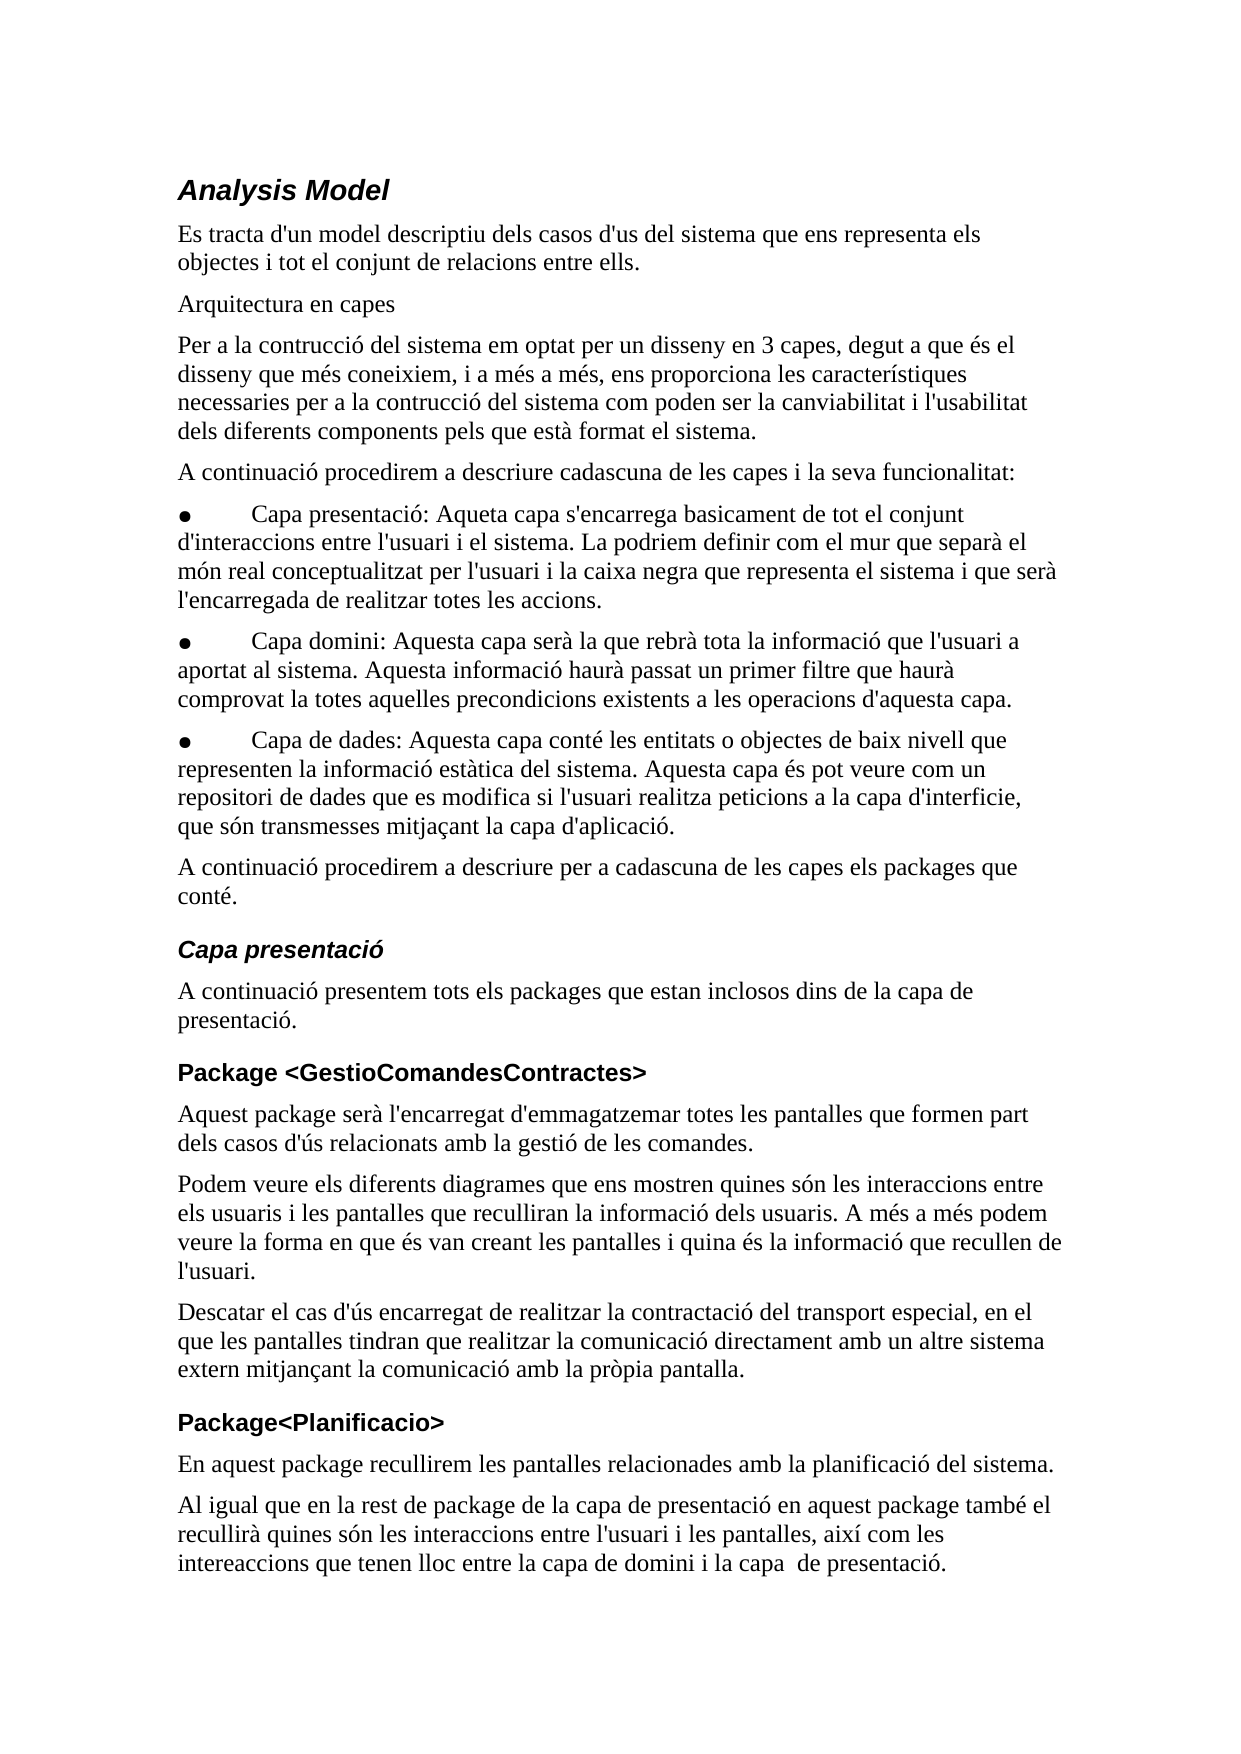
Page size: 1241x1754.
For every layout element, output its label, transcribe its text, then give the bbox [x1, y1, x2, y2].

subtitle Package<Planificacio> [177, 1408, 1063, 1437]
text Per a la contrucció del sistema em optat per un disseny en 3 capes, degut a que és el disseny que més coneixiem, i a més a més, ens proporciona les característiques necessaries per a la contrucció del sistema com poden ser la canviabilitat i l'usabilitat dels diferents components pels que està format el sistema. [177, 330, 1063, 445]
text A continuació procedirem a descriure cadascuna de les capes i la seva funcionalitat: [177, 457, 1063, 486]
text Podem veure els diferents diagrames que ens mostren quines són les interaccions entre els usuaris i les pantalles que reculliran la informació dels usuaris. A més a més podem veure la forma en que és van creant les pantalles i quina és la informació que recullen de l'usuari. [177, 1169, 1063, 1284]
text A continuació presentem tots els packages que estan inclosos dins de la capa de presentació. [177, 976, 1063, 1033]
text Aquest package serà l'encarregat d'emmagatzemar totes les pantalles que formen part dels casos d'ús relacionats amb la gestió de les comandes. [177, 1099, 1063, 1157]
text Arquitectura en capes [177, 289, 1063, 317]
text Al igual que en la rest de package de la capa de presentació en aquest package també el recullirà quines són les interaccions entre l'usuari i les pantalles, així com les intereaccions que tenen lloc entre la capa de domini i la capa de presentació. [177, 1491, 1063, 1577]
subtitle Analysis Model [177, 173, 1063, 206]
list Capa domini: Aquesta capa serà la que rebrà tota la informació que l'usuari a aportat al sistema. Aquesta informació haurà passat un primer filtre que haurà comprovat la totes aquelles precondicions existents a les operacions d'aquesta capa. [177, 626, 1063, 712]
list Capa presentació: Aqueta capa s'encarrega basicament de tot el conjunt d'interaccions entre l'usuari i el sistema. La podriem definir com el mur que separà el món real conceptualitzat per l'usuari i la caixa negra que representa el sistema i que serà l'encarregada de realitzar totes les accions. [177, 499, 1063, 614]
list Capa de dades: Aquesta capa conté les entitats o objectes de baix nivell que representen la informació estàtica del sistema. Aquesta capa és pot veure com un repositori de dades que es modifica si l'usuari realitza peticions a la capa d'interficie, que són transmesses mitjaçant la capa d'aplicació. [177, 725, 1063, 840]
text En aquest package recullirem les pantalles relacionades amb la planificació del sistema. [177, 1449, 1063, 1478]
subtitle Package <GestioComandesContractes> [177, 1058, 1063, 1087]
subtitle Capa presentació [177, 935, 1063, 963]
text Es tracta d'un model descriptiu dels casos d'us del sistema que ens representa els objectes i tot el conjunt de relacions entre ells. [177, 219, 1063, 276]
text Descatar el cas d'ús encarregat de realitzar la contractació del transport especial, en el que les pantalles tindran que realitzar la comunicació directament amb un altre sistema extern mitjançant la comunicació amb la pròpia pantalla. [177, 1297, 1063, 1383]
text A continuació procedirem a descriure per a cadascuna de les capes els packages que conté. [177, 852, 1063, 910]
